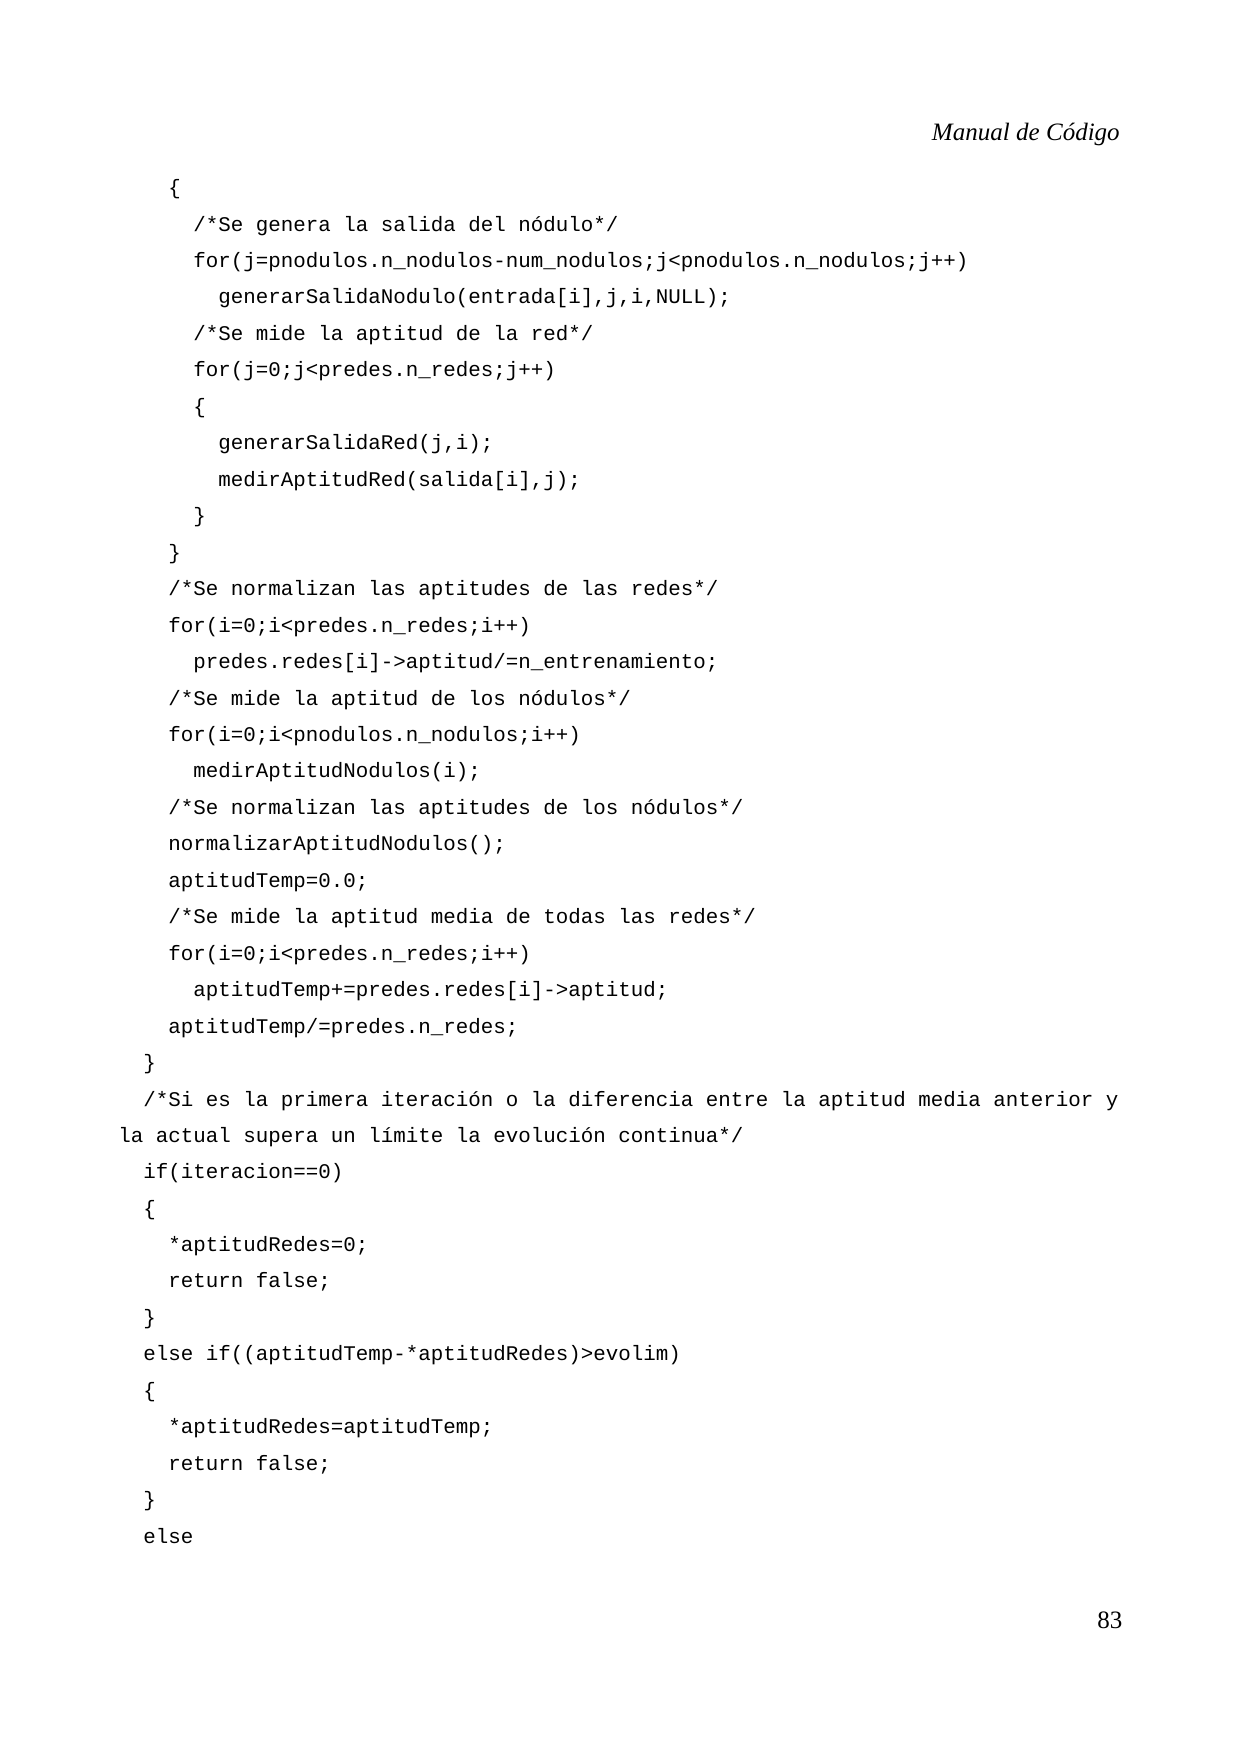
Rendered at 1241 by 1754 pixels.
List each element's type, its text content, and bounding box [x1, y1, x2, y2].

text medirAptitudNodulos(i); [118, 760, 1122, 784]
text } [118, 1489, 1122, 1513]
text { [118, 1380, 1122, 1404]
text generarSalidaNodulo(entrada[i],j,i,NULL); [118, 286, 1122, 310]
text generarSalidaRed(j,i); [118, 432, 1122, 456]
text } [118, 1307, 1122, 1331]
text else [118, 1526, 1122, 1549]
text for(i=0;i<pnodulos.n_nodulos;i++) [118, 724, 1122, 748]
text for(j=0;j<predes.n_redes;j++) [118, 359, 1122, 383]
text *aptitudRedes=aptitudTemp; [118, 1416, 1122, 1440]
text } [118, 542, 1122, 566]
text /*Se mide la aptitud de la red*/ [118, 323, 1122, 347]
text { [118, 177, 1122, 201]
text { [118, 396, 1122, 420]
text { [118, 1197, 1122, 1221]
text /*Se genera la salida del nódulo*/ [118, 213, 1122, 237]
text normalizarAptitudNodulos(); [118, 833, 1122, 857]
text for(i=0;i<predes.n_redes;i++) [118, 943, 1122, 967]
text return false; [118, 1270, 1122, 1294]
text } [118, 505, 1122, 529]
text else if((aptitudTemp-*aptitudRedes)>evolim) [118, 1343, 1122, 1367]
text aptitudTemp+=predes.redes[i]->aptitud; [118, 979, 1122, 1003]
text /*Se normalizan las aptitudes de las redes*/ [118, 578, 1122, 602]
text /*Se mide la aptitud media de todas las redes*/ [118, 906, 1122, 930]
text return false; [118, 1453, 1122, 1477]
text for(i=0;i<predes.n_redes;i++) [118, 614, 1122, 638]
text } [118, 1052, 1122, 1076]
text if(iteracion==0) [118, 1161, 1122, 1185]
text predes.redes[i]->aptitud/=n_entrenamiento; [118, 651, 1122, 675]
text *aptitudRedes=0; [118, 1234, 1122, 1258]
text for(j=pnodulos.n_nodulos-num_nodulos;j<pnodulos.n_nodulos;j++) [118, 250, 1122, 274]
text /*Si es la primera iteración o la diferencia entre la aptitud media anterior y la actual supera un límite la evolución continua*/ [118, 1088, 1122, 1148]
text medirAptitudRed(salida[i],j); [118, 469, 1122, 493]
text aptitudTemp=0.0; [118, 870, 1122, 894]
text /*Se normalizan las aptitudes de los nódulos*/ [118, 797, 1122, 821]
text aptitudTemp/=predes.n_redes; [118, 1016, 1122, 1039]
text /*Se mide la aptitud de los nódulos*/ [118, 687, 1122, 711]
